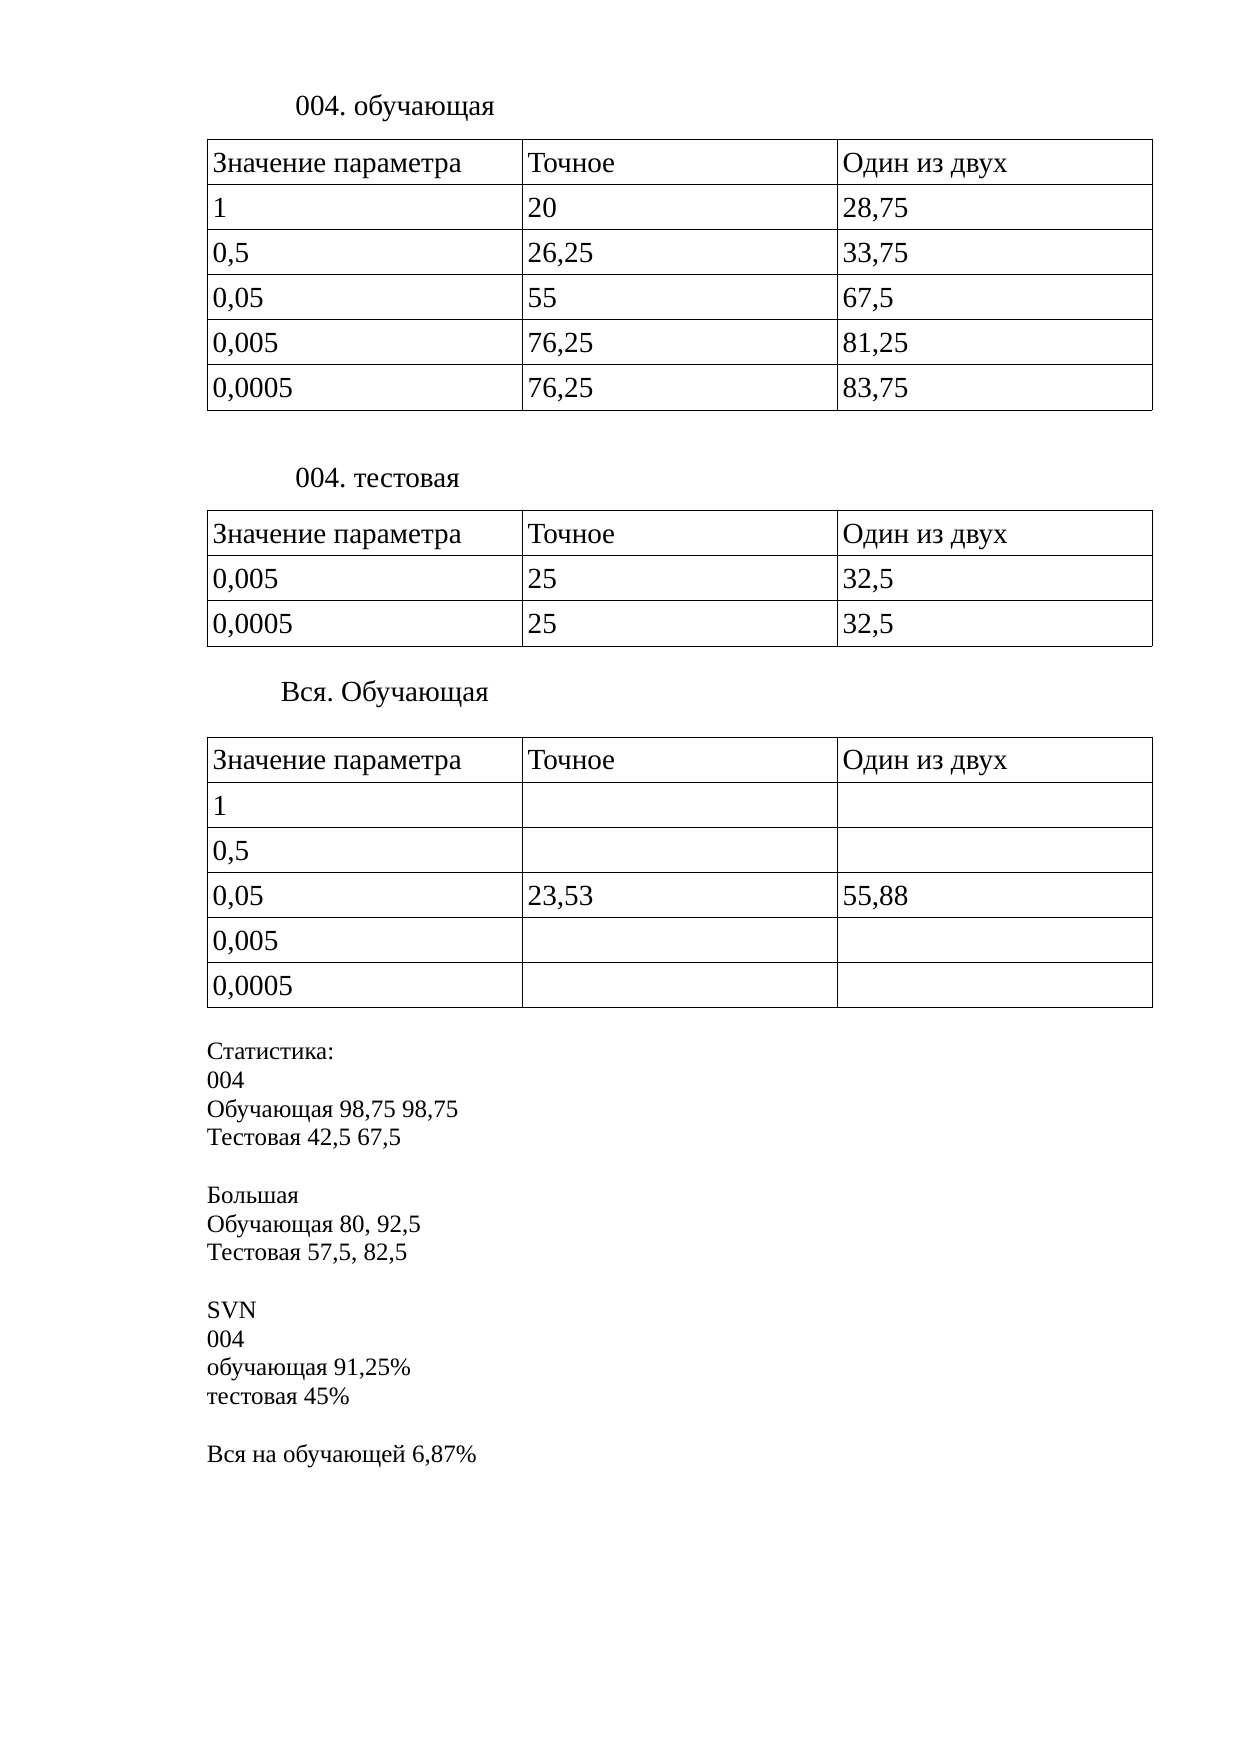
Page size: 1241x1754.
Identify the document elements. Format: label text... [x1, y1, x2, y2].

table_cell 0,005 [208, 556, 522, 600]
text 004. обучающая [207, 88, 1152, 122]
table_cell [838, 963, 1152, 1007]
table_cell 28,75 [838, 185, 1152, 229]
table_cell 33,75 [838, 230, 1152, 274]
table_cell 0,0005 [208, 601, 522, 646]
text Тестовая 57,5, 82,5 [207, 1237, 1152, 1266]
text Большая Обучающая 80, 92,5 [207, 1180, 1152, 1237]
table_header Один из двух [838, 511, 1152, 555]
text Вся. Обучающая [207, 674, 1152, 708]
table_header Один из двух [838, 140, 1152, 184]
table_cell 55,88 [838, 873, 1152, 917]
table_cell 23,53 [523, 873, 837, 917]
table_cell 81,25 [838, 320, 1152, 364]
text Статистика: [207, 1036, 1152, 1065]
text 004 [207, 1324, 1152, 1352]
table_cell 76,25 [523, 365, 837, 409]
table_cell [838, 918, 1152, 962]
table_header Один из двух [838, 738, 1152, 782]
table_cell 26,25 [523, 230, 837, 274]
table_cell 0,0005 [208, 365, 522, 409]
table_cell 1 [208, 783, 522, 827]
text 004 Обучающая 98,75 98,75 [207, 1065, 1152, 1122]
table_cell 0,0005 [208, 963, 522, 1007]
table_cell 32,5 [838, 601, 1152, 646]
table_cell 67,5 [838, 275, 1152, 319]
text SVN [207, 1295, 1152, 1324]
table_cell [838, 828, 1152, 872]
table_header Точное [523, 511, 837, 555]
table_cell 0,005 [208, 918, 522, 962]
table_header Значение параметра [208, 511, 522, 555]
table_cell [523, 918, 837, 962]
table_cell 25 [523, 601, 837, 646]
table_header Значение параметра [208, 140, 522, 184]
text 004. тестовая [207, 460, 1152, 493]
table_cell 83,75 [838, 365, 1152, 409]
table_cell [838, 783, 1152, 827]
table_cell 0,005 [208, 320, 522, 364]
table_cell 0,05 [208, 873, 522, 917]
table_cell [523, 963, 837, 1007]
table_cell 25 [523, 556, 837, 600]
table_header Значение параметра [208, 738, 522, 782]
table_cell [523, 828, 837, 872]
table_cell 20 [523, 185, 837, 229]
text тестовая 45% [207, 1381, 1152, 1410]
table_cell 55 [523, 275, 837, 319]
text обучающая 91,25% [207, 1352, 1152, 1381]
text Вся на обучающей 6,87% [207, 1439, 1152, 1467]
text Тестовая 42,5 67,5 [207, 1122, 1152, 1151]
table_cell 32,5 [838, 556, 1152, 600]
table_header Точное [523, 140, 837, 184]
table_cell 1 [208, 185, 522, 229]
table_cell 0,5 [208, 828, 522, 872]
table_header Точное [523, 738, 837, 782]
table_cell 0,05 [208, 275, 522, 319]
table_cell 0,5 [208, 230, 522, 274]
table_cell [523, 783, 837, 827]
table_cell 76,25 [523, 320, 837, 364]
